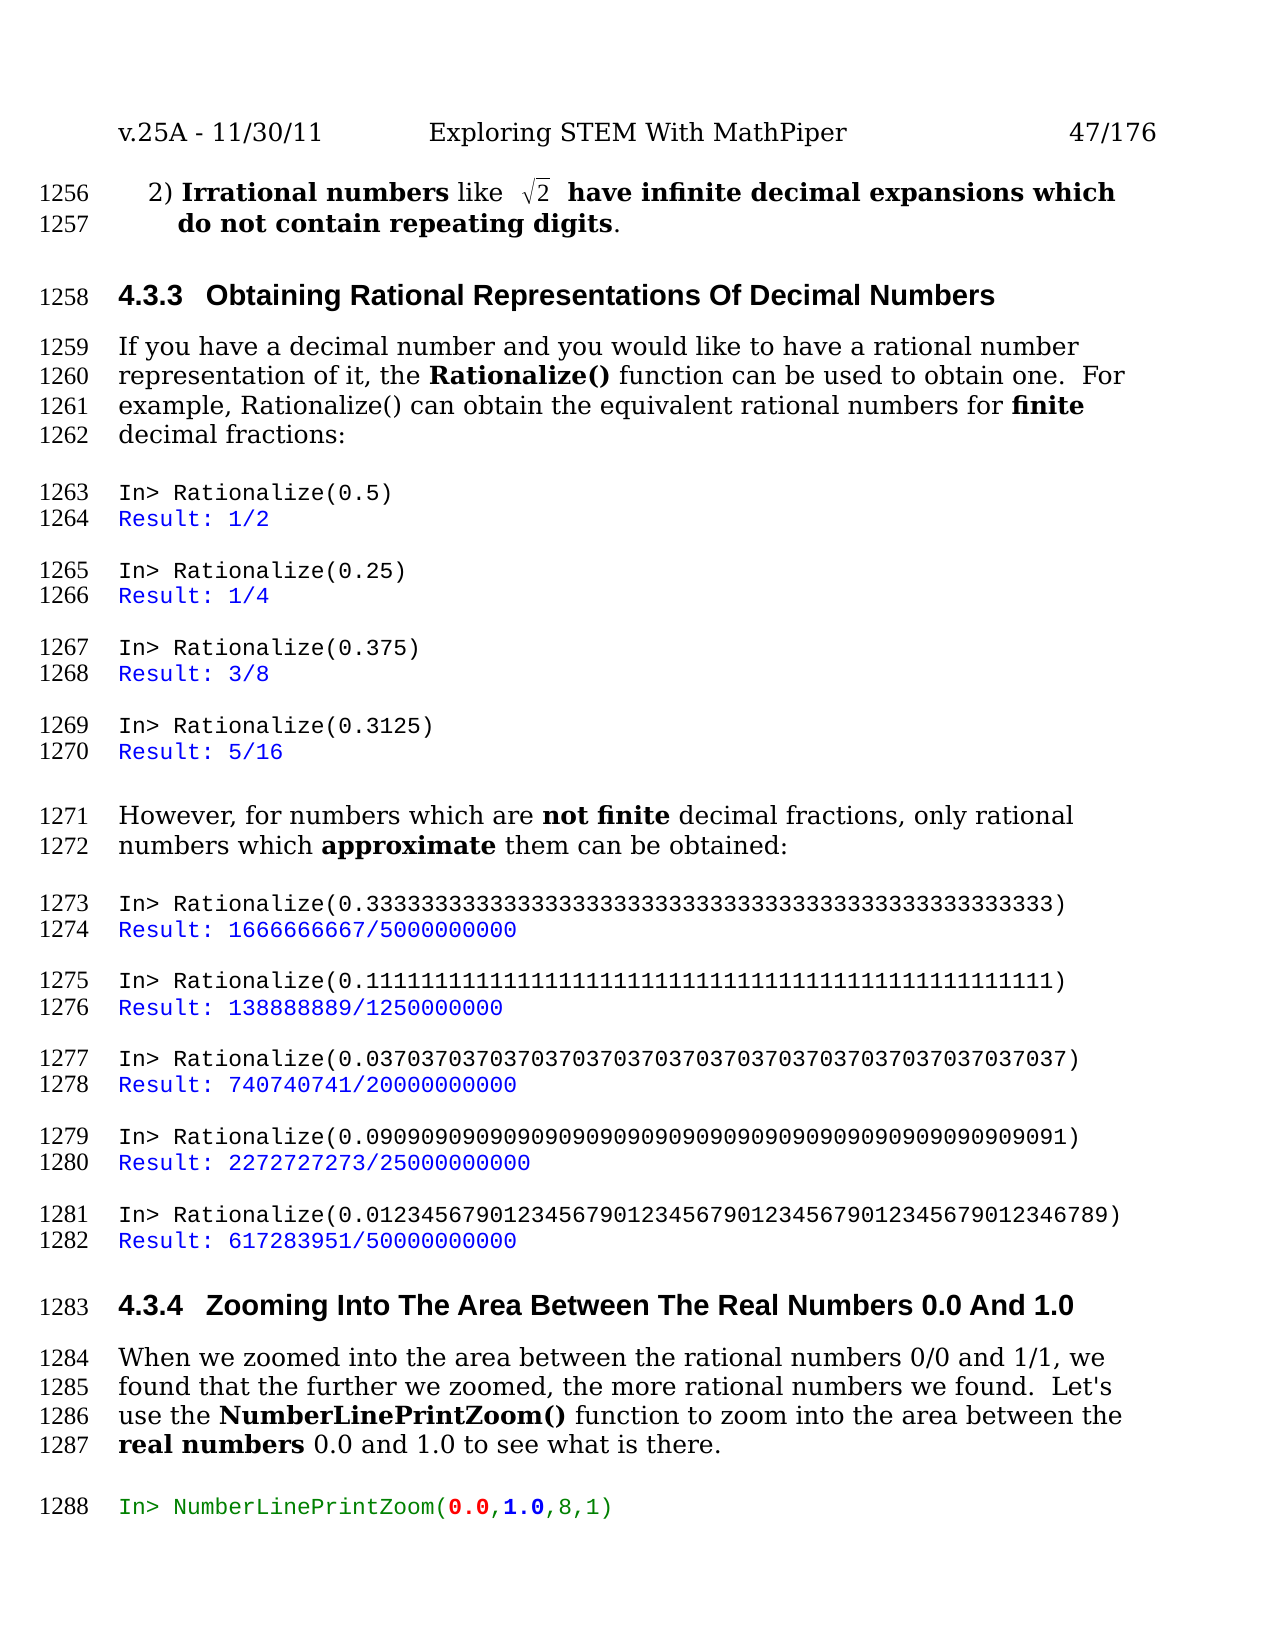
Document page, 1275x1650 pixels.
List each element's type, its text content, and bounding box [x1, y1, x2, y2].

text Result: 1/2 [118, 507, 1157, 533]
subtitle Obtaining Rational Representations Of Decimal Numbers [118, 278, 1157, 311]
text In> Rationalize(0.33333333333333333333333333333333333333333333333333) [118, 892, 1157, 918]
text In> Rationalize(0.25) [118, 559, 1157, 585]
text Result: 3/8 [118, 663, 1157, 689]
text In> Rationalize(0.090909090909090909090909090909090909090909090909091) [118, 1126, 1157, 1151]
text When we zoomed into the area between the rational numbers 0/0 and 1/1, we found that the further we zoomed, the more rational numbers we found. Let's use the NumberLinePrintZoom() function to zoom into the area between the real numbers 0.0 and 1.0 to see what is there. [118, 1343, 1157, 1460]
text Result: 2272727273/25000000000 [118, 1151, 1157, 1177]
text In> Rationalize(0.5) [118, 481, 1157, 507]
text If you have a decimal number and you would like to have a rational number representation of it, the Rationalize() function can be used to obtain one. For example, Rationalize() can obtain the equivalent rational numbers for finite decimal fractions: [118, 332, 1157, 449]
text Result: 138888889/1250000000 [118, 996, 1157, 1022]
text In> NumberLinePrintZoom(0.0,1.0,8,1) [118, 1495, 1157, 1521]
text 2) Irrational numbers likehave infinite decimal expansions which do not contain repeating digits. [148, 177, 1157, 238]
text Result: 5/16 [118, 741, 1157, 766]
text In> Rationalize(0.375) [118, 637, 1157, 663]
text In> Rationalize(0.037037037037037037037037037037037037037037037037037) [118, 1048, 1157, 1074]
text In> Rationalize(0.012345679012345679012345679012345679012345679012346789) [118, 1203, 1157, 1229]
text Result: 1/4 [118, 585, 1157, 611]
text In> Rationalize(0.3125) [118, 714, 1157, 741]
text Result: 740740741/20000000000 [118, 1074, 1157, 1099]
text However, for numbers which are not finite decimal fractions, only rational numbers which approximate them can be obtained: [118, 801, 1157, 860]
text Result: 617283951/50000000000 [118, 1229, 1157, 1255]
subtitle Zooming Into The Area Between The Real Numbers 0.0 And 1.0 [118, 1288, 1157, 1322]
text Result: 1666666667/5000000000 [118, 918, 1157, 944]
text In> Rationalize(0.11111111111111111111111111111111111111111111111111) [118, 970, 1157, 996]
